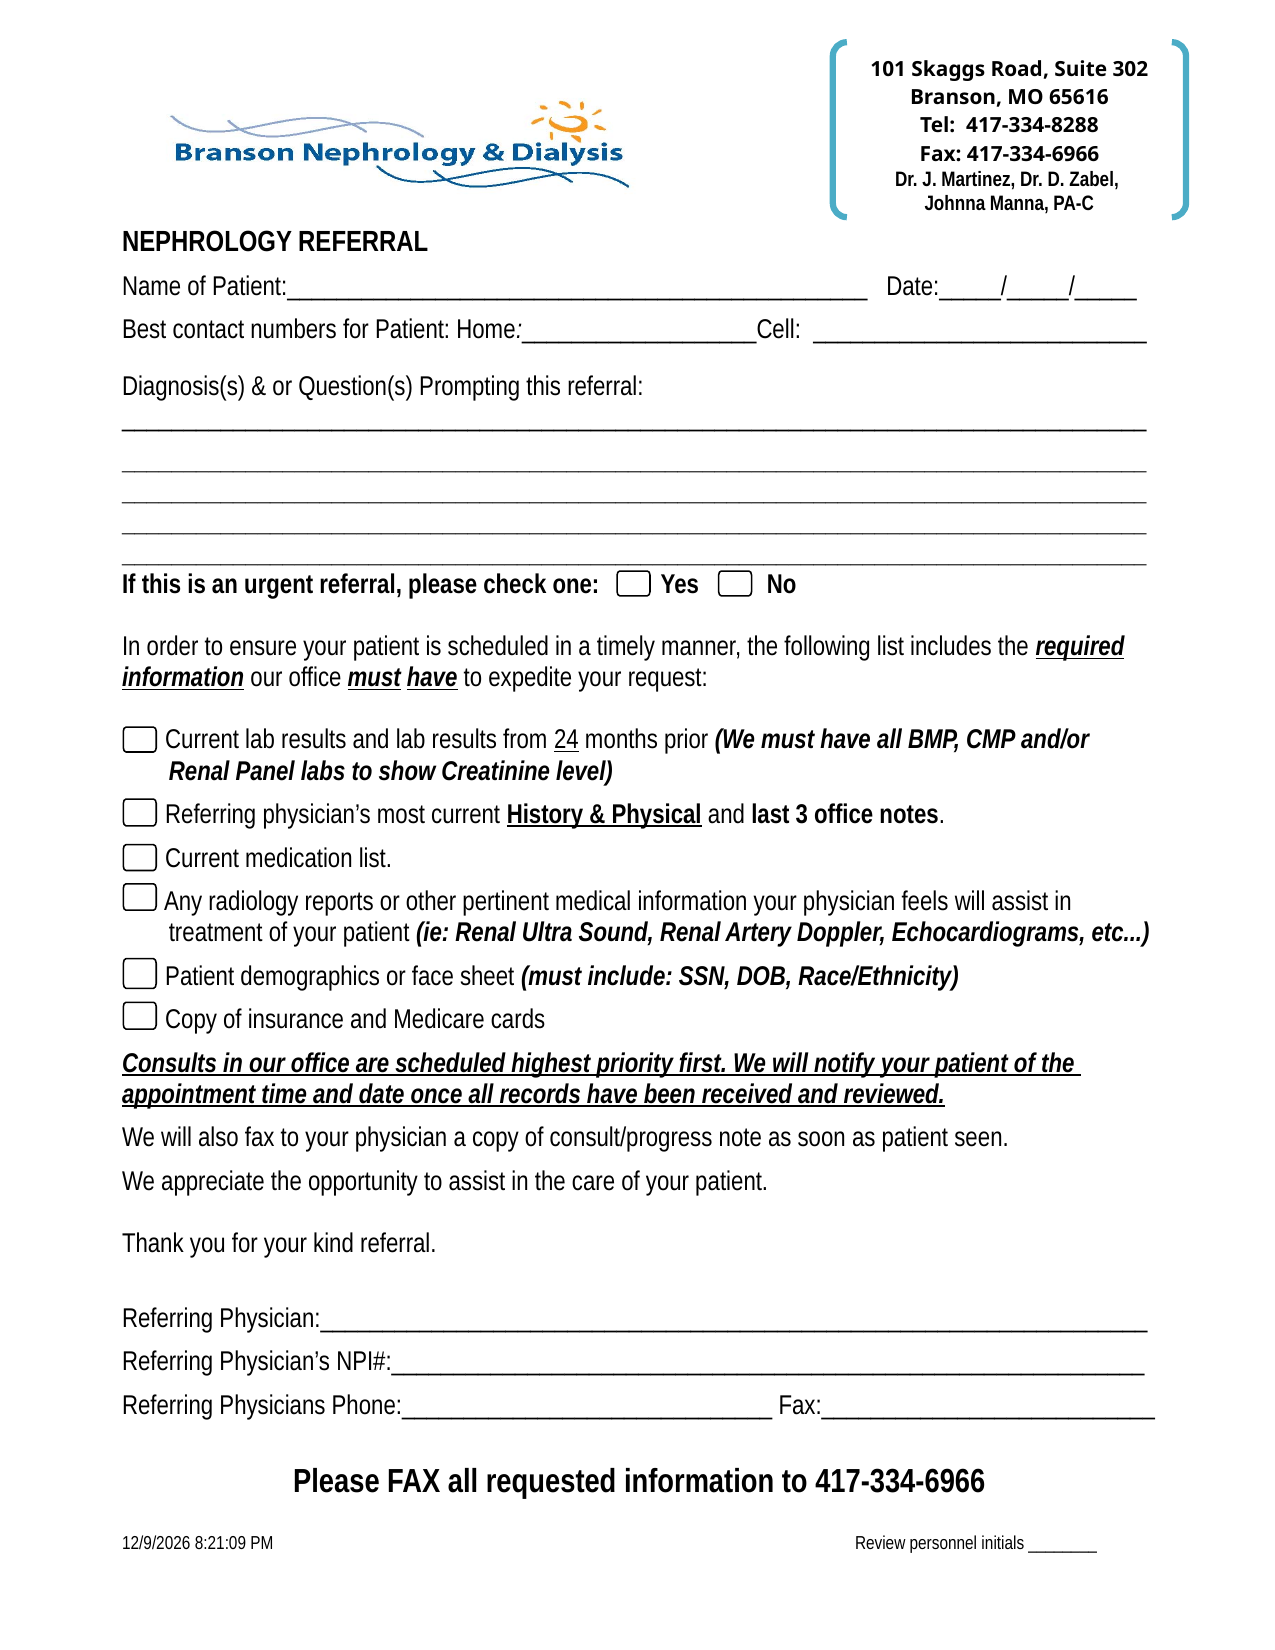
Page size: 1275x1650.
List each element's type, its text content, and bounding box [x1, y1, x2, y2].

text Copy of insurance and Medicare cards [122, 1003, 1157, 1034]
text Current medication list. [122, 842, 1157, 873]
text NEPHROLOGY REFERRAL [122, 224, 1157, 257]
text Referring Physician:___________________________________________________________________ [122, 1302, 1157, 1333]
text Diagnosis(s) & or Question(s) Prompting this referral: ___________________________________________________________________________________ [122, 369, 1157, 432]
text Name of Patient:_______________________________________________ Date:_____/_____/_____ [122, 270, 1157, 301]
text Any radiology reports or other pertinent medical information your physician feels will assist in treatment of your patient (ie: Renal Ultra Sound, Renal Artery Doppler, Echocardiograms, etc...) [122, 885, 1157, 947]
text If this is an urgent referral, please check one: Yes No [122, 568, 1157, 599]
text Current lab results and lab results from 24 months prior (We must have all BMP, CMP and/or Renal Panel labs to show Creatinine level) [122, 723, 1157, 786]
text Referring Physicians Phone:______________________________ Fax:___________________________ [122, 1389, 1157, 1420]
text Best contact numbers for Patient: Home:___________________Cell: ___________________________ [122, 313, 1157, 344]
text Referring physician’s most current History & Physical and last 3 office notes. [122, 798, 1157, 829]
text Patient demographics or face sheet (must include: SSN, DOB, Race/Ethnicity) [122, 960, 1157, 991]
text ____________________________________________________________________________________________________________________________________________________________________________________________________________________________________________________________________________________________________________________________________________ [122, 444, 1157, 568]
text We will also fax to your physician a copy of consult/progress note as soon as patient seen. [122, 1121, 1157, 1152]
text Consults in our office are scheduled highest priority first. We will notify your patient of the appointment time and date once all records have been received and reviewed. [122, 1047, 1157, 1109]
text In order to ensure your patient is scheduled in a timely manner, the following list includes the required information our office must have to expedite your request: [122, 630, 1157, 692]
text We appreciate the opportunity to assist in the care of your patient. [122, 1165, 1157, 1196]
text Thank you for your kind referral. [122, 1227, 1157, 1258]
text Referring Physician’s NPI#:_____________________________________________________________ [122, 1345, 1157, 1376]
text Please FAX all requested information to 417-334-6966 [122, 1461, 1157, 1499]
